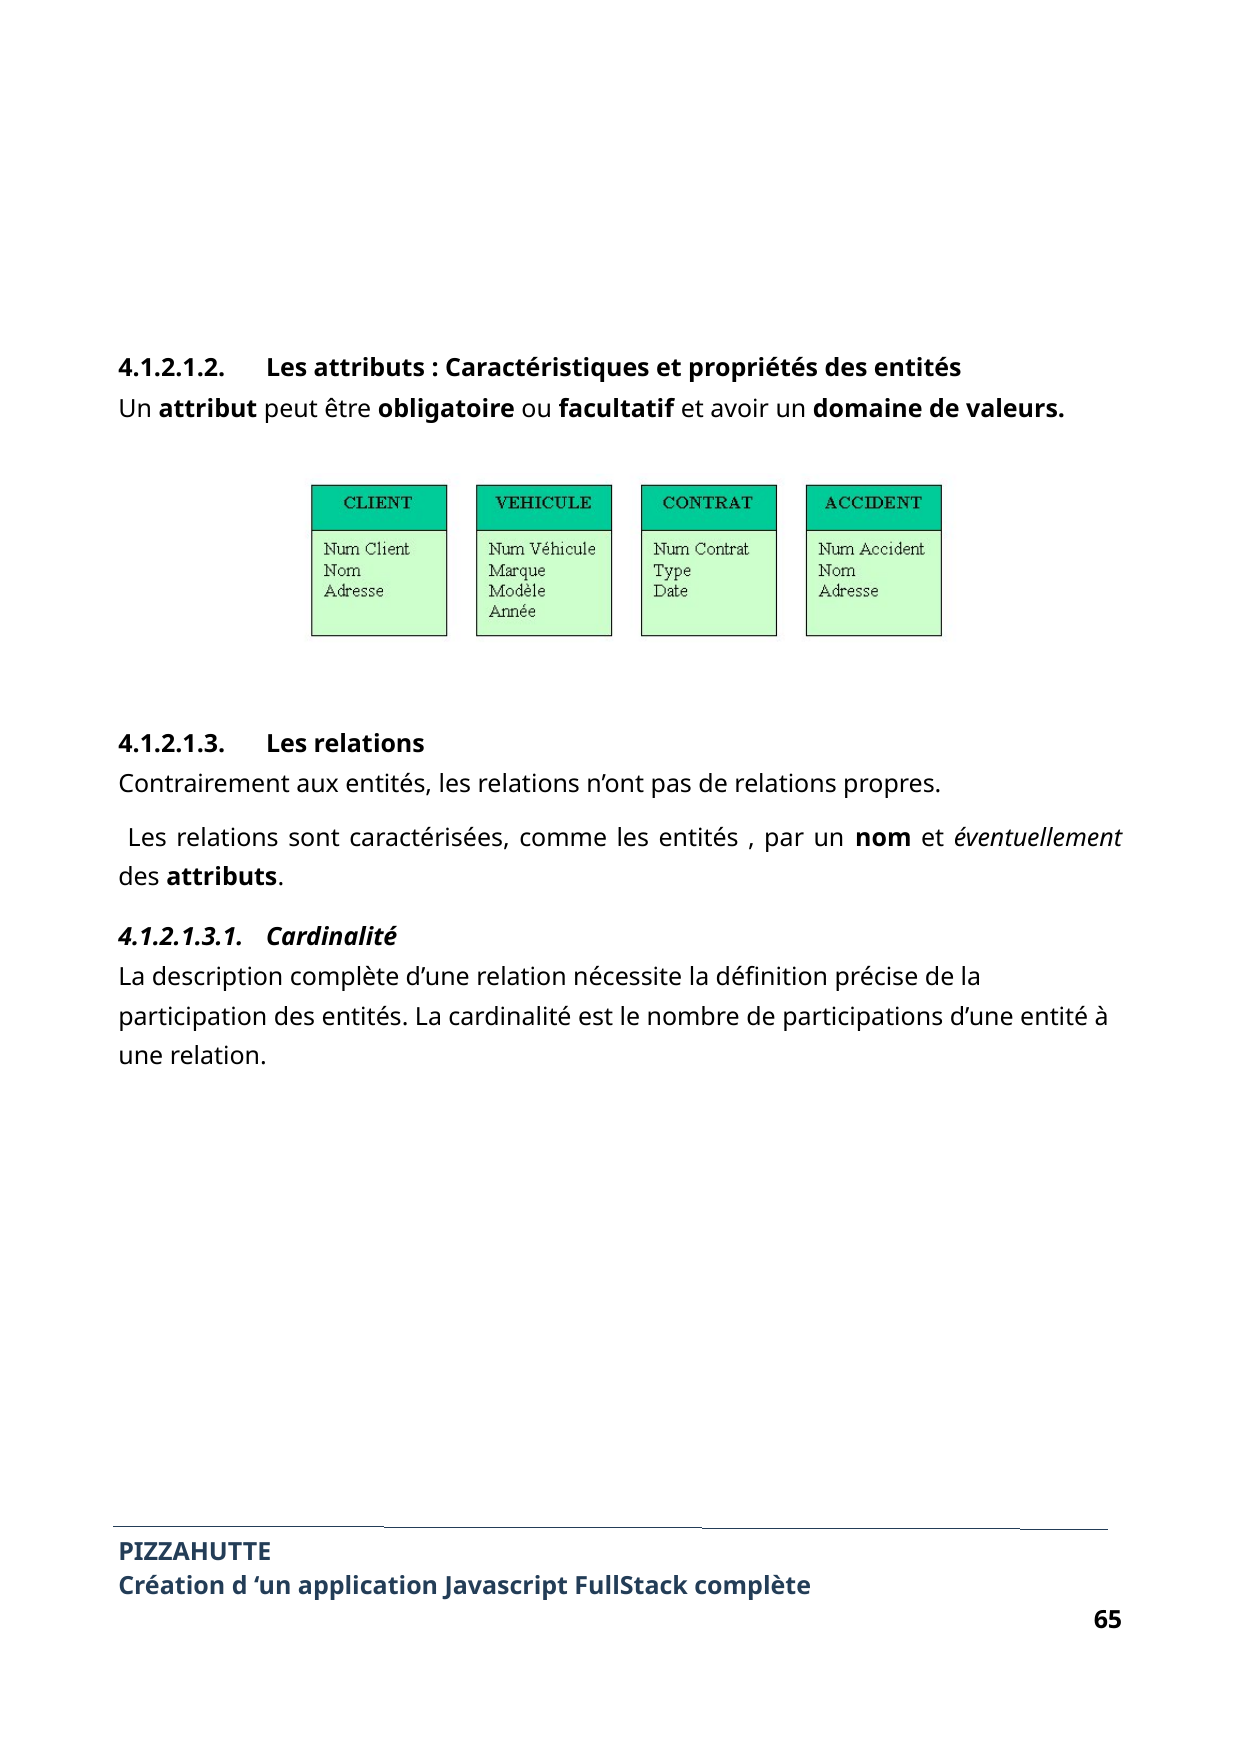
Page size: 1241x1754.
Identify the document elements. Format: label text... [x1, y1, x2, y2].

picture [277, 473, 973, 647]
text Un attribut peut être obligatoire ou facultatif et avoir un domaine de valeurs. [118, 390, 1122, 424]
subtitle Les attributs : Caractéristiques et propriétés des entités [118, 350, 1122, 384]
text Les relations sont caractérisées, comme les entités , par un nom et éventuellement des attributs. [118, 819, 1122, 893]
text La description complète d’une relation nécessite la définition précise de la participation des entités. La cardinalité est le nombre de participations d’une entité à une relation. [118, 959, 1122, 1071]
text Contrairement aux entités, les relations n’ont pas de relations propres. [118, 766, 1122, 800]
subtitle Cardinalité [118, 919, 1122, 953]
subtitle Les relations [118, 725, 1122, 759]
